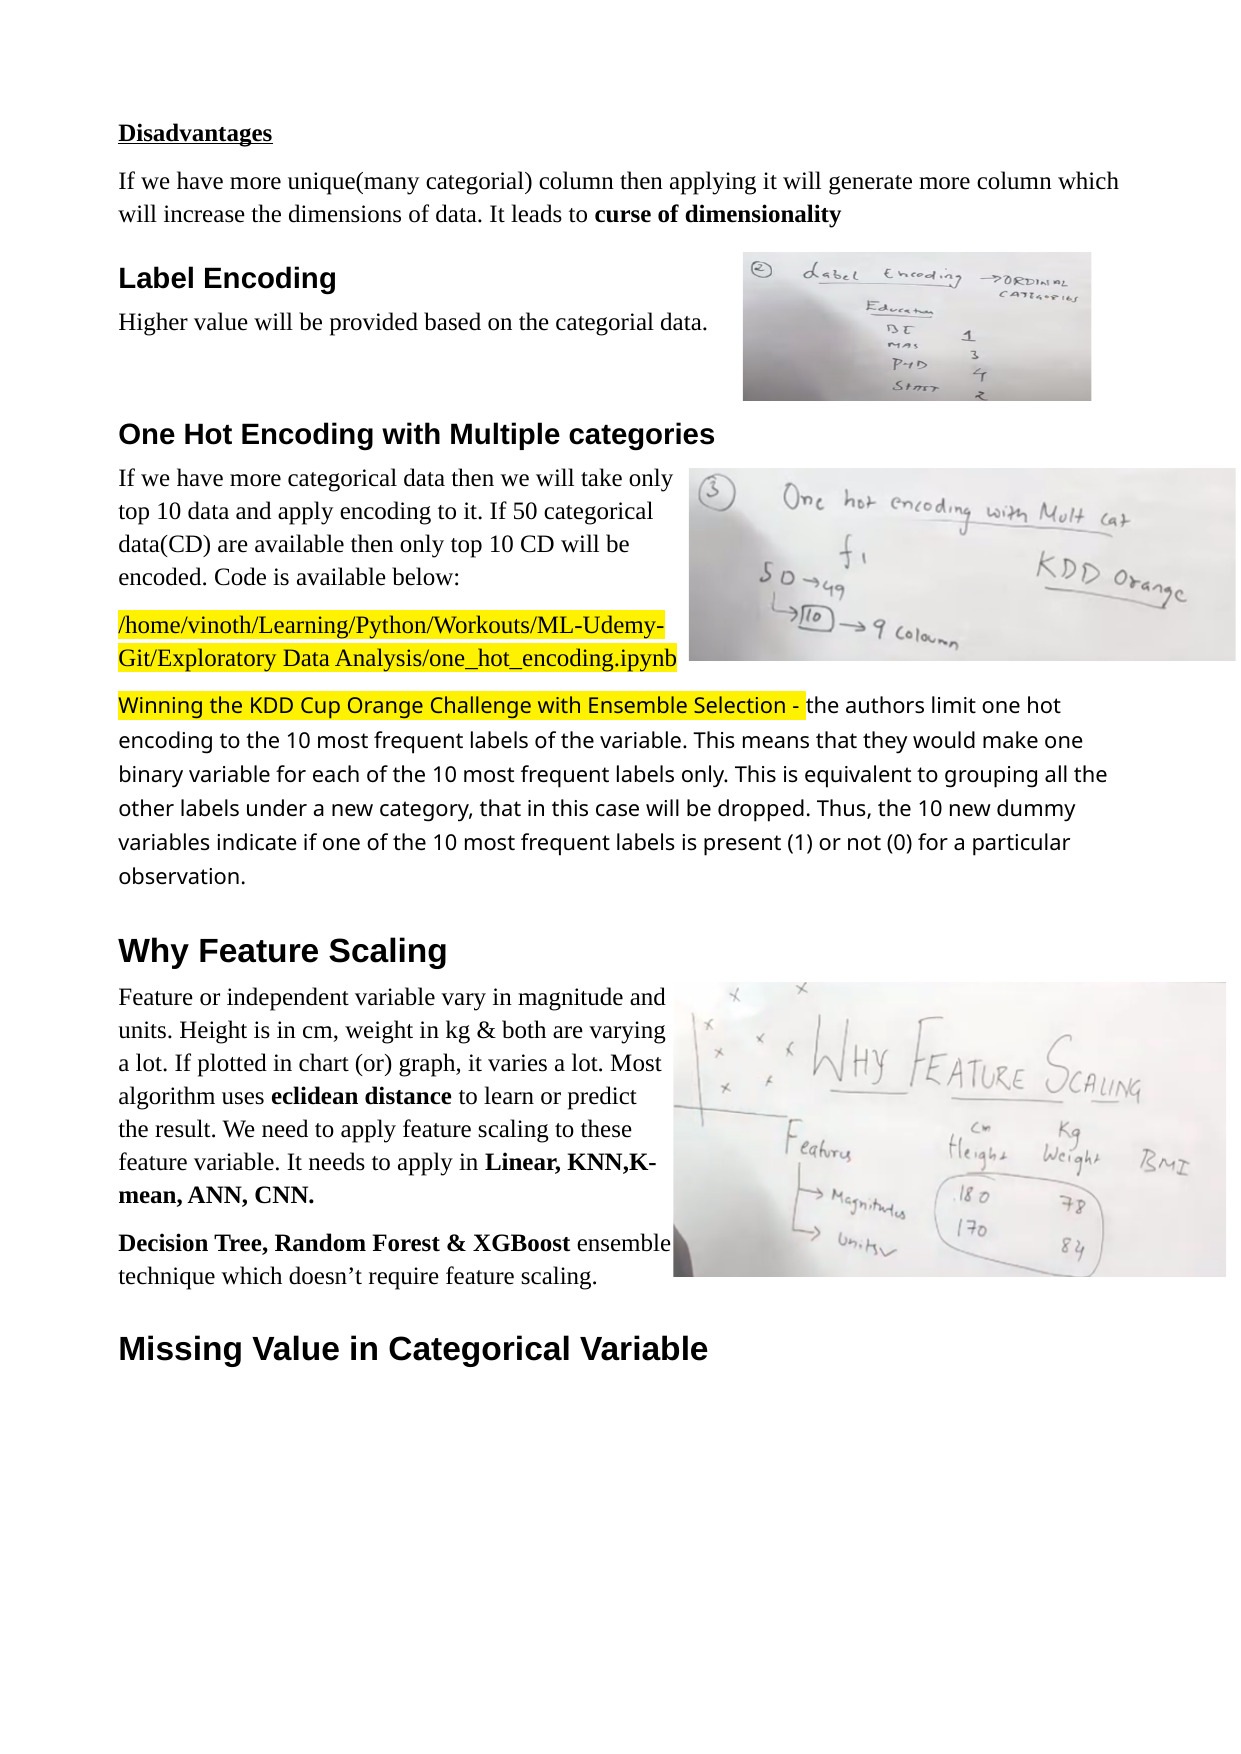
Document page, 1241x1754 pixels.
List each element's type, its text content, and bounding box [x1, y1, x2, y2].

text /home/vinoth/Learning/Python/Workouts/ML-Udemy-Git/Exploratory Data Analysis/one_hot_encoding.ipynb [118, 610, 1122, 672]
subtitle One Hot Encoding with Multiple categories [118, 417, 1122, 451]
text Decision Tree, Random Forest & XGBoost ensemble technique which doesn’t require feature scaling. [118, 1228, 1122, 1289]
text If we have more unique(many categorial) column then applying it will generate more column which will increase the dimensions of data. It leads to curse of dimensionality [118, 166, 1122, 227]
subtitle Why Feature Scaling [118, 931, 1122, 969]
text If we have more categorical data then we will take only top 10 data and apply encoding to it. If 50 categorical data(CD) are available then only top 10 CD will be encoded. Code is available below: [118, 463, 1122, 591]
subtitle Missing Value in Categorical Variable [118, 1329, 1122, 1368]
picture [742, 252, 1092, 401]
picture [688, 468, 1236, 661]
picture [673, 982, 1227, 1277]
subtitle Label Encoding [118, 261, 742, 295]
text Feature or independent variable vary in magnitude and units. Height is in cm, weight in kg & both are varying a lot. If plotted in chart (or) graph, it varies a lot. Most algorithm uses eclidean distance to learn or predict the result. We need to apply feature scaling to these feature variable. It needs to apply in Linear, KNN,K-mean, ANN, CNN. [118, 982, 673, 1209]
subtitle [1092, 261, 1122, 295]
text Disadvantages [118, 118, 1122, 147]
text Winning the KDD Cup Orange Challenge with Ensemble Selection - the authors limit one hot encoding to the 10 most frequent labels of the variable. This means that they would make one binary variable for each of the 10 most frequent labels only. This is equivalent to grouping all the other labels under a new category, that in this case will be dropped. Thus, the 10 new dummy variables indicate if one of the 10 most frequent labels is present (1) or not (0) for a particular observation. [118, 691, 1122, 891]
text Higher value will be provided based on the categorial data. [118, 307, 742, 336]
